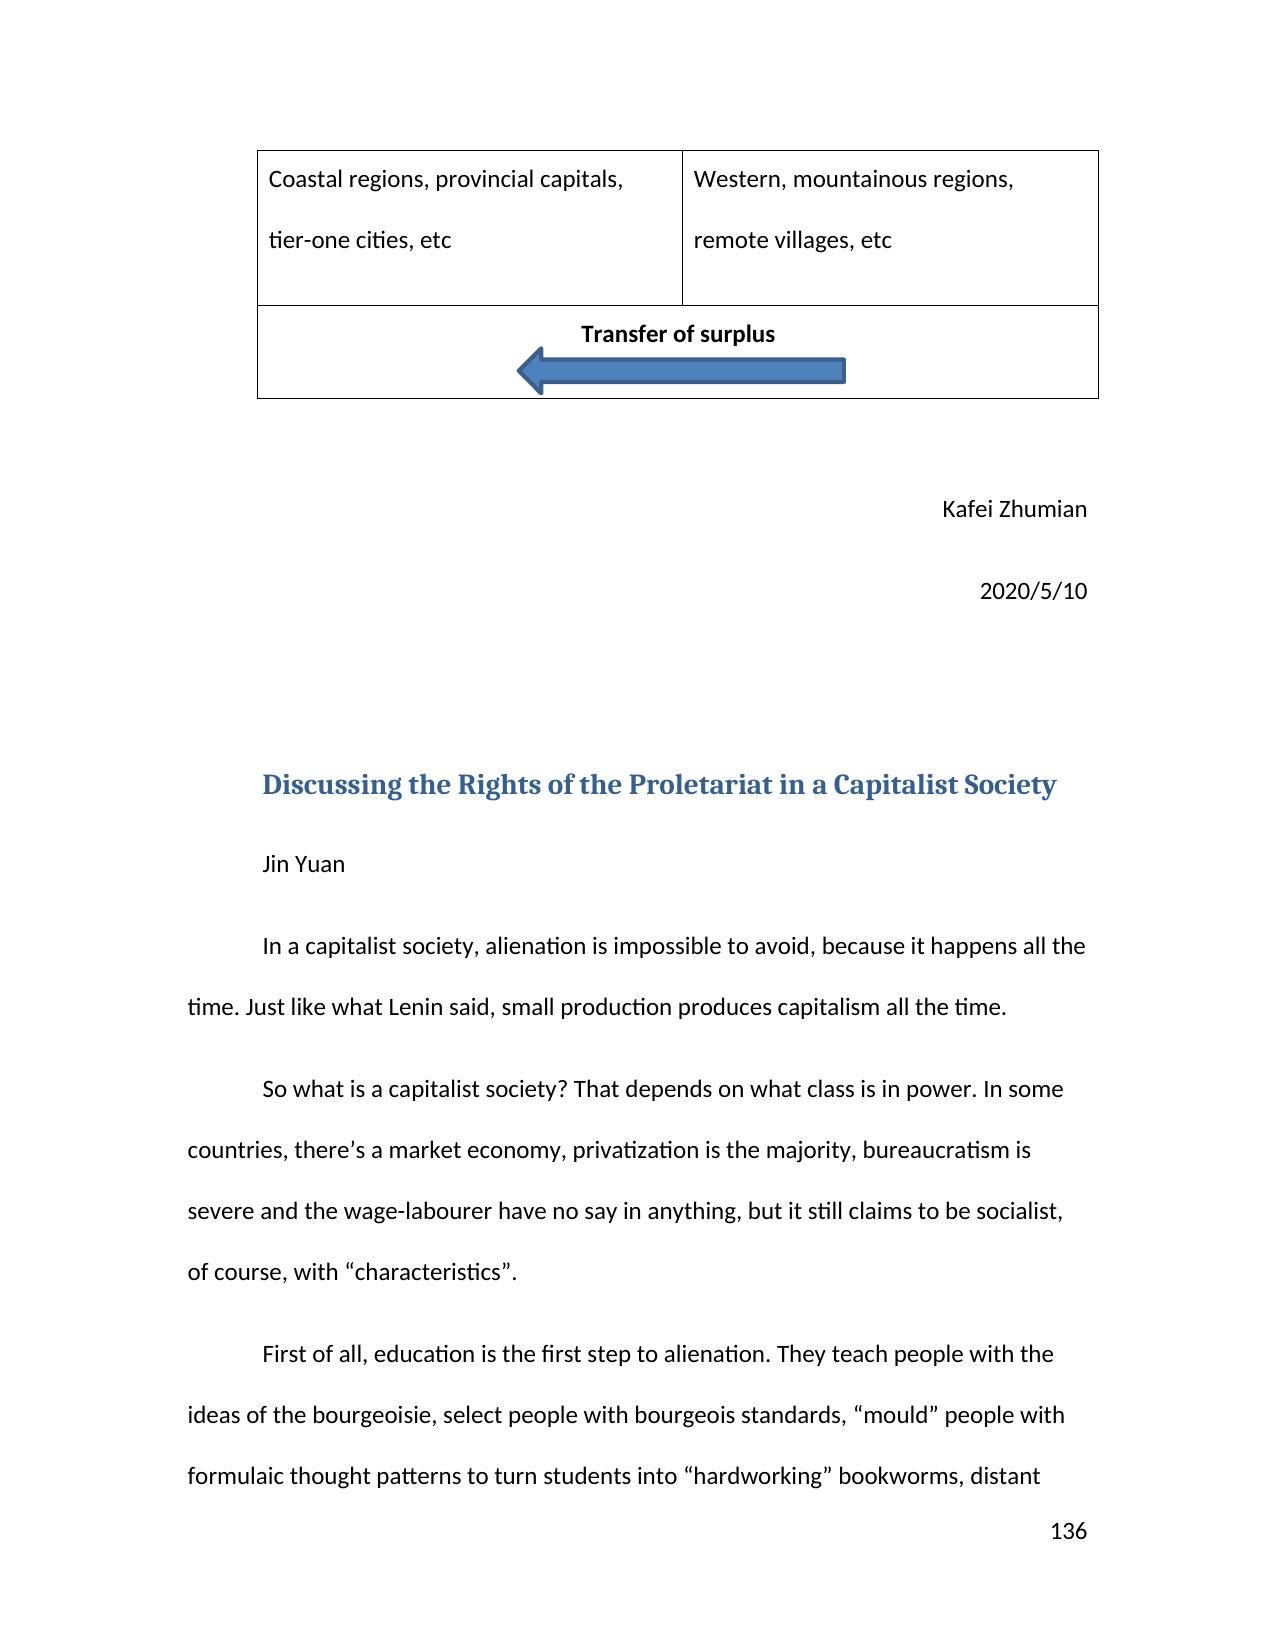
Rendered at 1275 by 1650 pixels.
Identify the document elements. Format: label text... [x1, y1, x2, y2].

text In a capitalist society, alienation is impossible to avoid, because it happens all the time. Just like what Lenin said, small production produces capitalism all the time. [187, 930, 1087, 1021]
subtitle Discussing the Rights of the Proletariat in a Capitalist Society [187, 768, 1087, 802]
text 2020/5/10 [187, 575, 1087, 606]
text Jin Yuan [187, 848, 1087, 878]
table_cell Western, mountainous regions, remote villages, etc [683, 151, 1098, 304]
table_cell Transfer of surplus [258, 306, 1098, 398]
text So what is a capitalist society? That depends on what class is in power. In some countries, there’s a market economy, privatization is the majority, bureaucratism is severe and the wage-labourer have no say in anything, but it still claims to be socialist, of course, with “characteristics”. [187, 1073, 1087, 1286]
text First of all, education is the first step to alienation. They teach people with the ideas of the bourgeoisie, select people with bourgeois standards, “mould” people with formulaic thought patterns to turn students into “hardworking” bookworms, distant [187, 1338, 1087, 1490]
text Kafei Zhumian [187, 493, 1087, 524]
table_cell Coastal regions, provincial capitals, tier-one cities, etc [258, 151, 682, 304]
